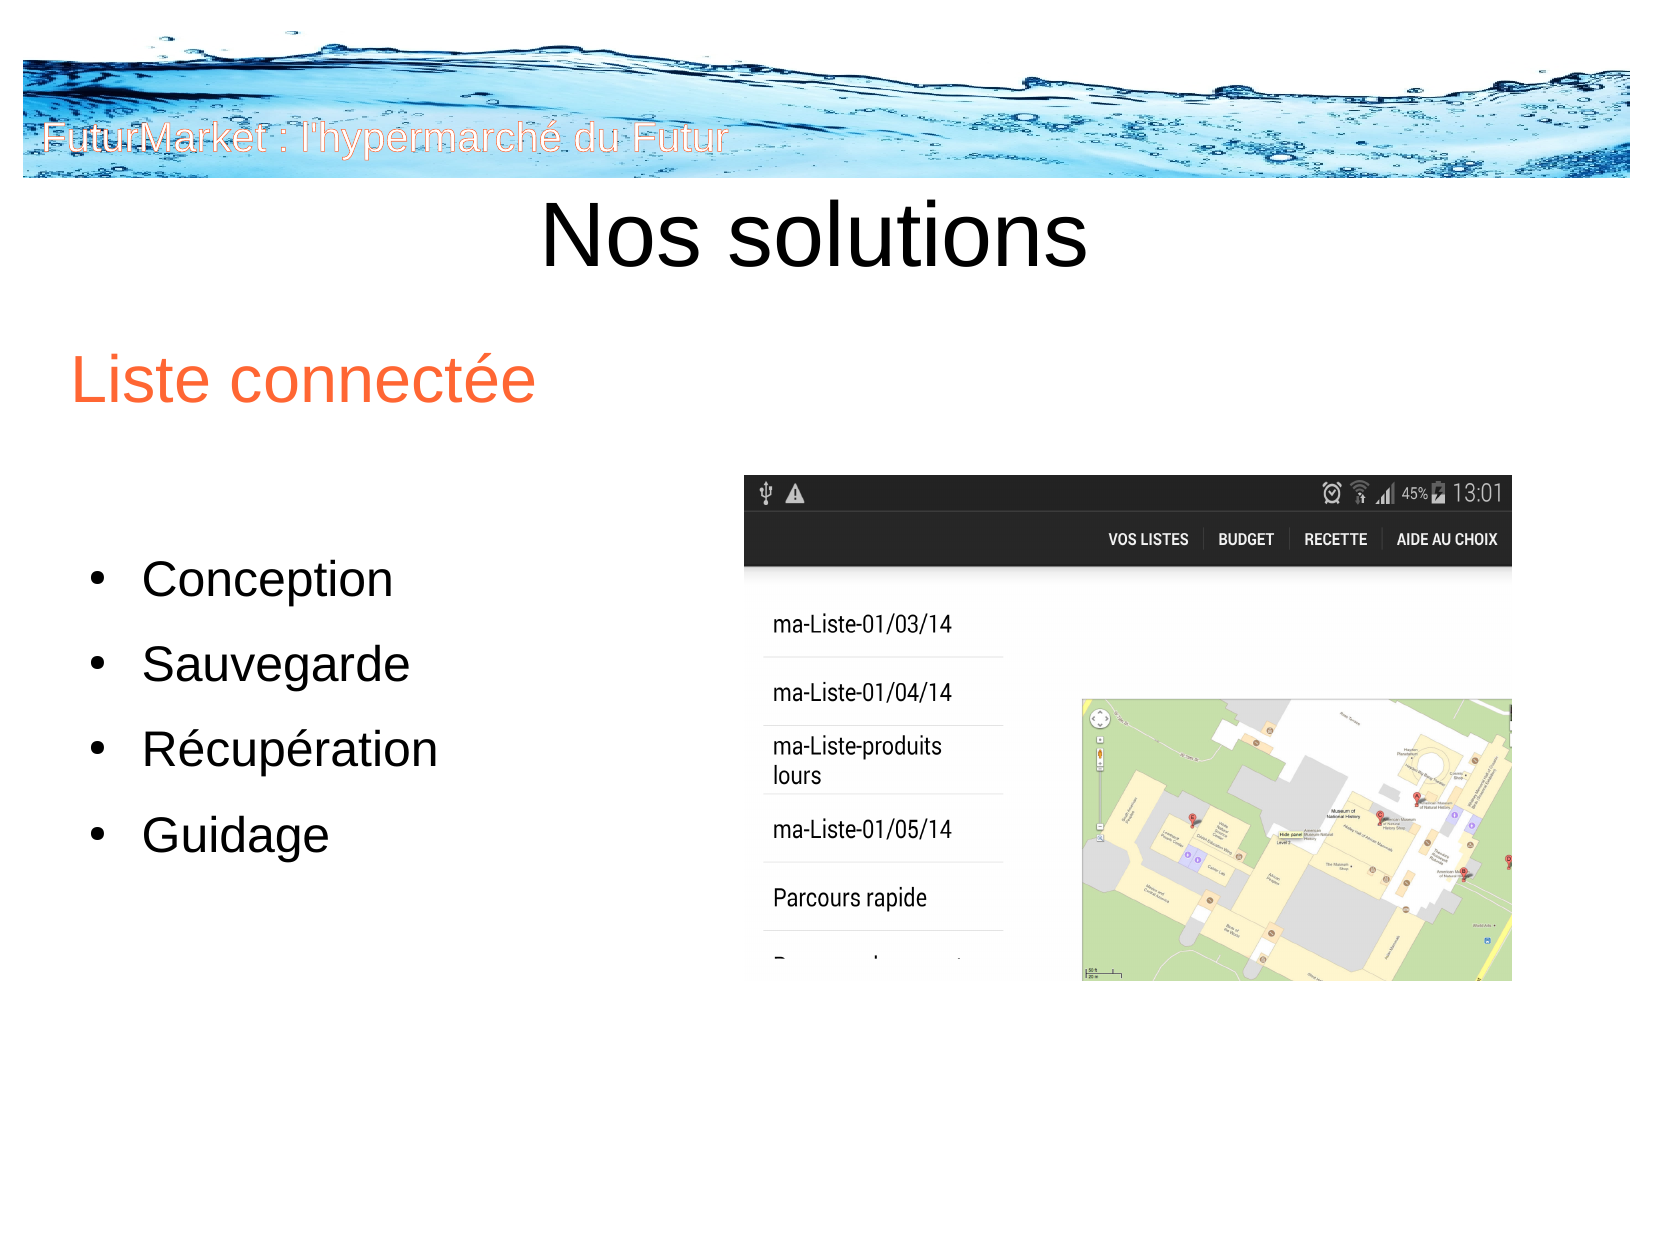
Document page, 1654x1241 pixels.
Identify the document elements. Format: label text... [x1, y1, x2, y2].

picture [23, 23, 1630, 178]
title Nos solutions [23, 180, 1607, 290]
list Liste connectée Conception Sauvegarde Récupération Guidage [70, 342, 1560, 1158]
picture [744, 475, 1512, 981]
